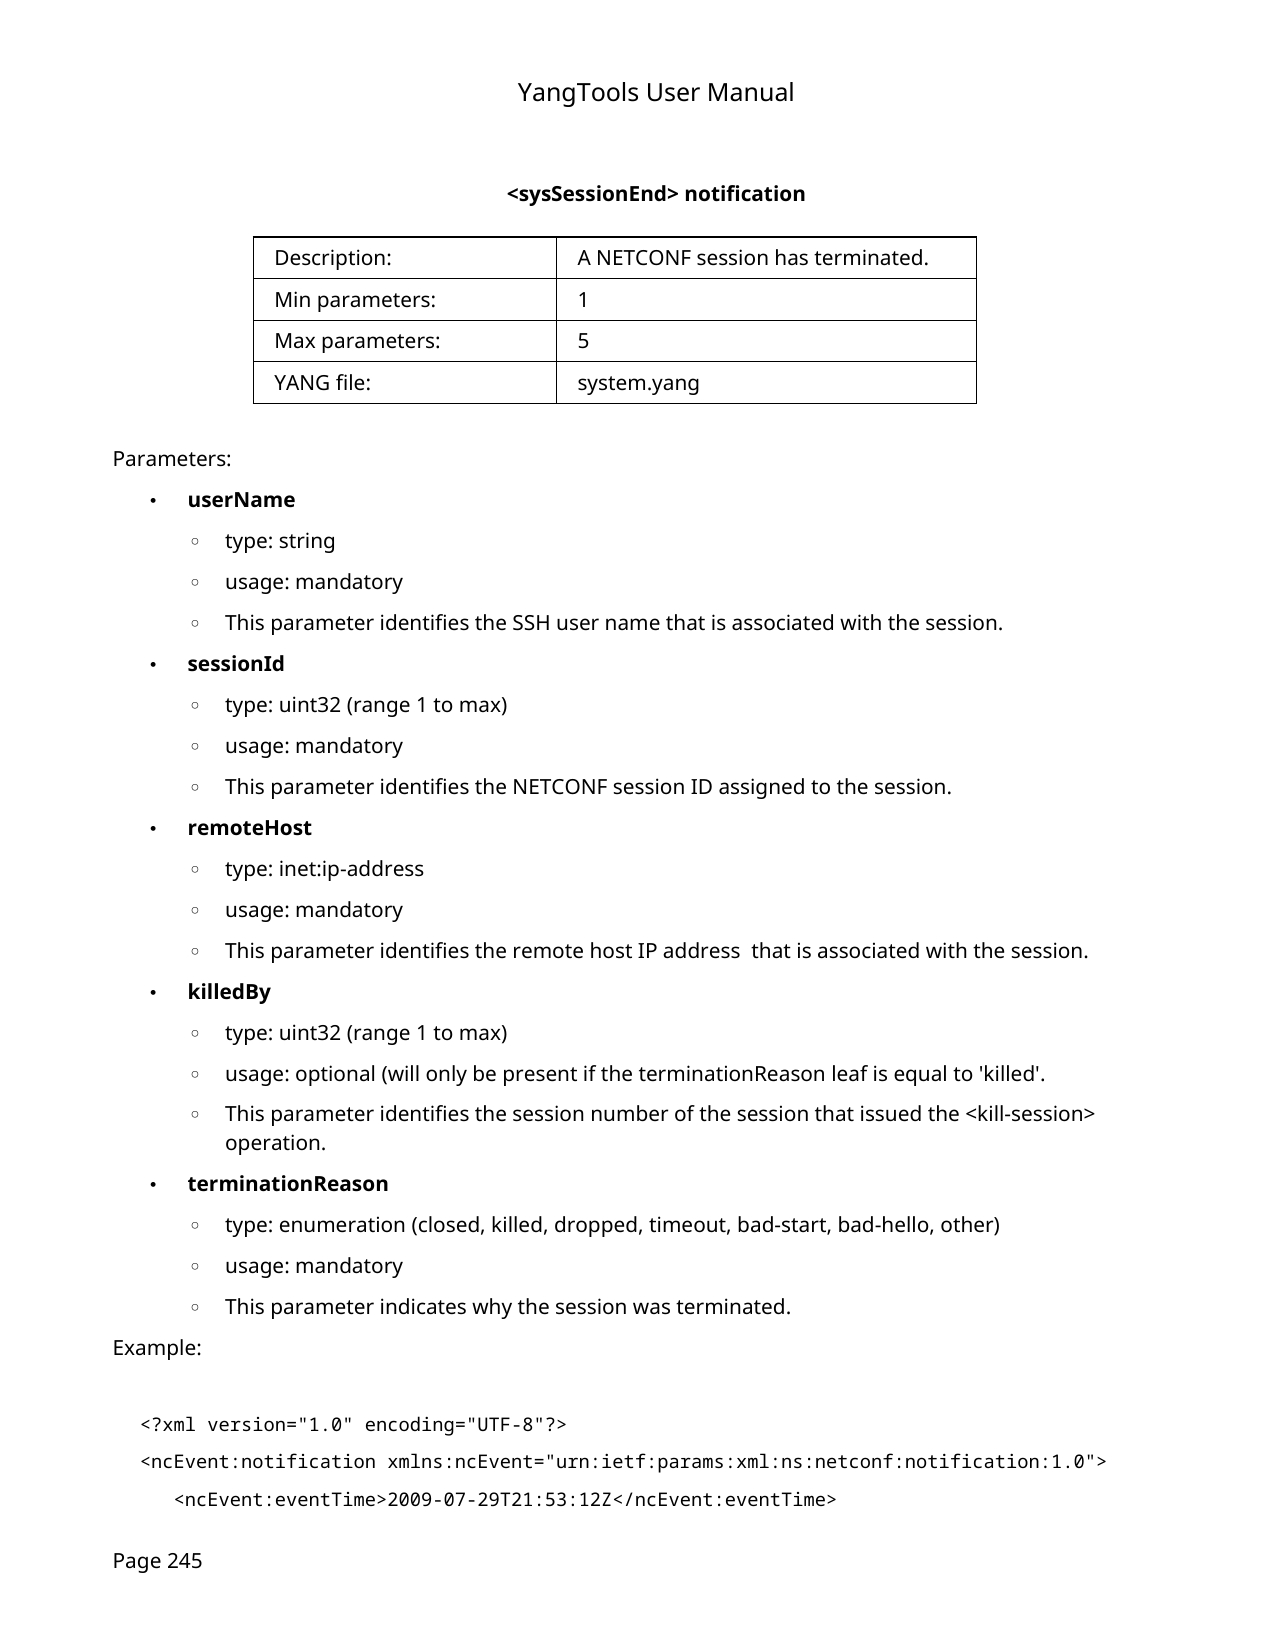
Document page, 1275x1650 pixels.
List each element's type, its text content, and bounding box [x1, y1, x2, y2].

table_header A NETCONF session has terminated. [557, 238, 976, 278]
table_cell YANG file: [254, 362, 556, 403]
list remoteHost [150, 813, 1200, 841]
list This parameter identifies the remote host IP address that is associated with the session. [187, 936, 1200, 964]
list usage: mandatory [187, 1251, 1200, 1279]
text <ncEvent:notification xmlns:ncEvent="urn:ietf:params:xml:ns:netconf:notification:1.0"> [139, 1449, 1200, 1474]
table_header Description: [254, 238, 556, 278]
text Parameters: [112, 444, 1200, 473]
list This parameter indicates why the session was terminated. [187, 1292, 1200, 1320]
text <ncEvent:eventTime>2009-07-29T21:53:12Z</ncEvent:eventTime> [139, 1486, 1200, 1512]
list This parameter identifies the NETCONF session ID assigned to the session. [187, 772, 1200, 801]
list usage: mandatory [187, 731, 1200, 759]
list This parameter identifies the session number of the session that issued the <kill-session> operation. [187, 1099, 1200, 1156]
list terminationReason [150, 1169, 1200, 1197]
list type: uint32 (range 1 to max) [187, 1018, 1200, 1046]
list killedBy [150, 977, 1200, 1005]
list type: enumeration (closed, killed, dropped, timeout, bad-start, bad-hello, other) [187, 1210, 1200, 1238]
list userName [150, 486, 1200, 514]
text Example: [112, 1333, 1200, 1361]
table_cell 5 [557, 321, 976, 361]
list usage: mandatory [187, 895, 1200, 923]
table_cell system.yang [557, 362, 976, 403]
table_cell Max parameters: [254, 321, 556, 361]
list type: inet:ip-address [187, 854, 1200, 882]
list type: uint32 (range 1 to max) [187, 690, 1200, 719]
table_cell 1 [557, 279, 976, 319]
list This parameter identifies the SSH user name that is associated with the session. [187, 608, 1200, 637]
list usage: mandatory [187, 567, 1200, 596]
table_cell Min parameters: [254, 279, 556, 319]
subtitle <sysSessionEnd> notification [127, 179, 1185, 208]
list sessionId [150, 649, 1200, 678]
list type: string [187, 526, 1200, 555]
list usage: optional (will only be present if the terminationReason leaf is equal to 'killed'. [187, 1059, 1200, 1087]
text <?xml version="1.0" encoding="UTF-8"?> [139, 1411, 1200, 1437]
